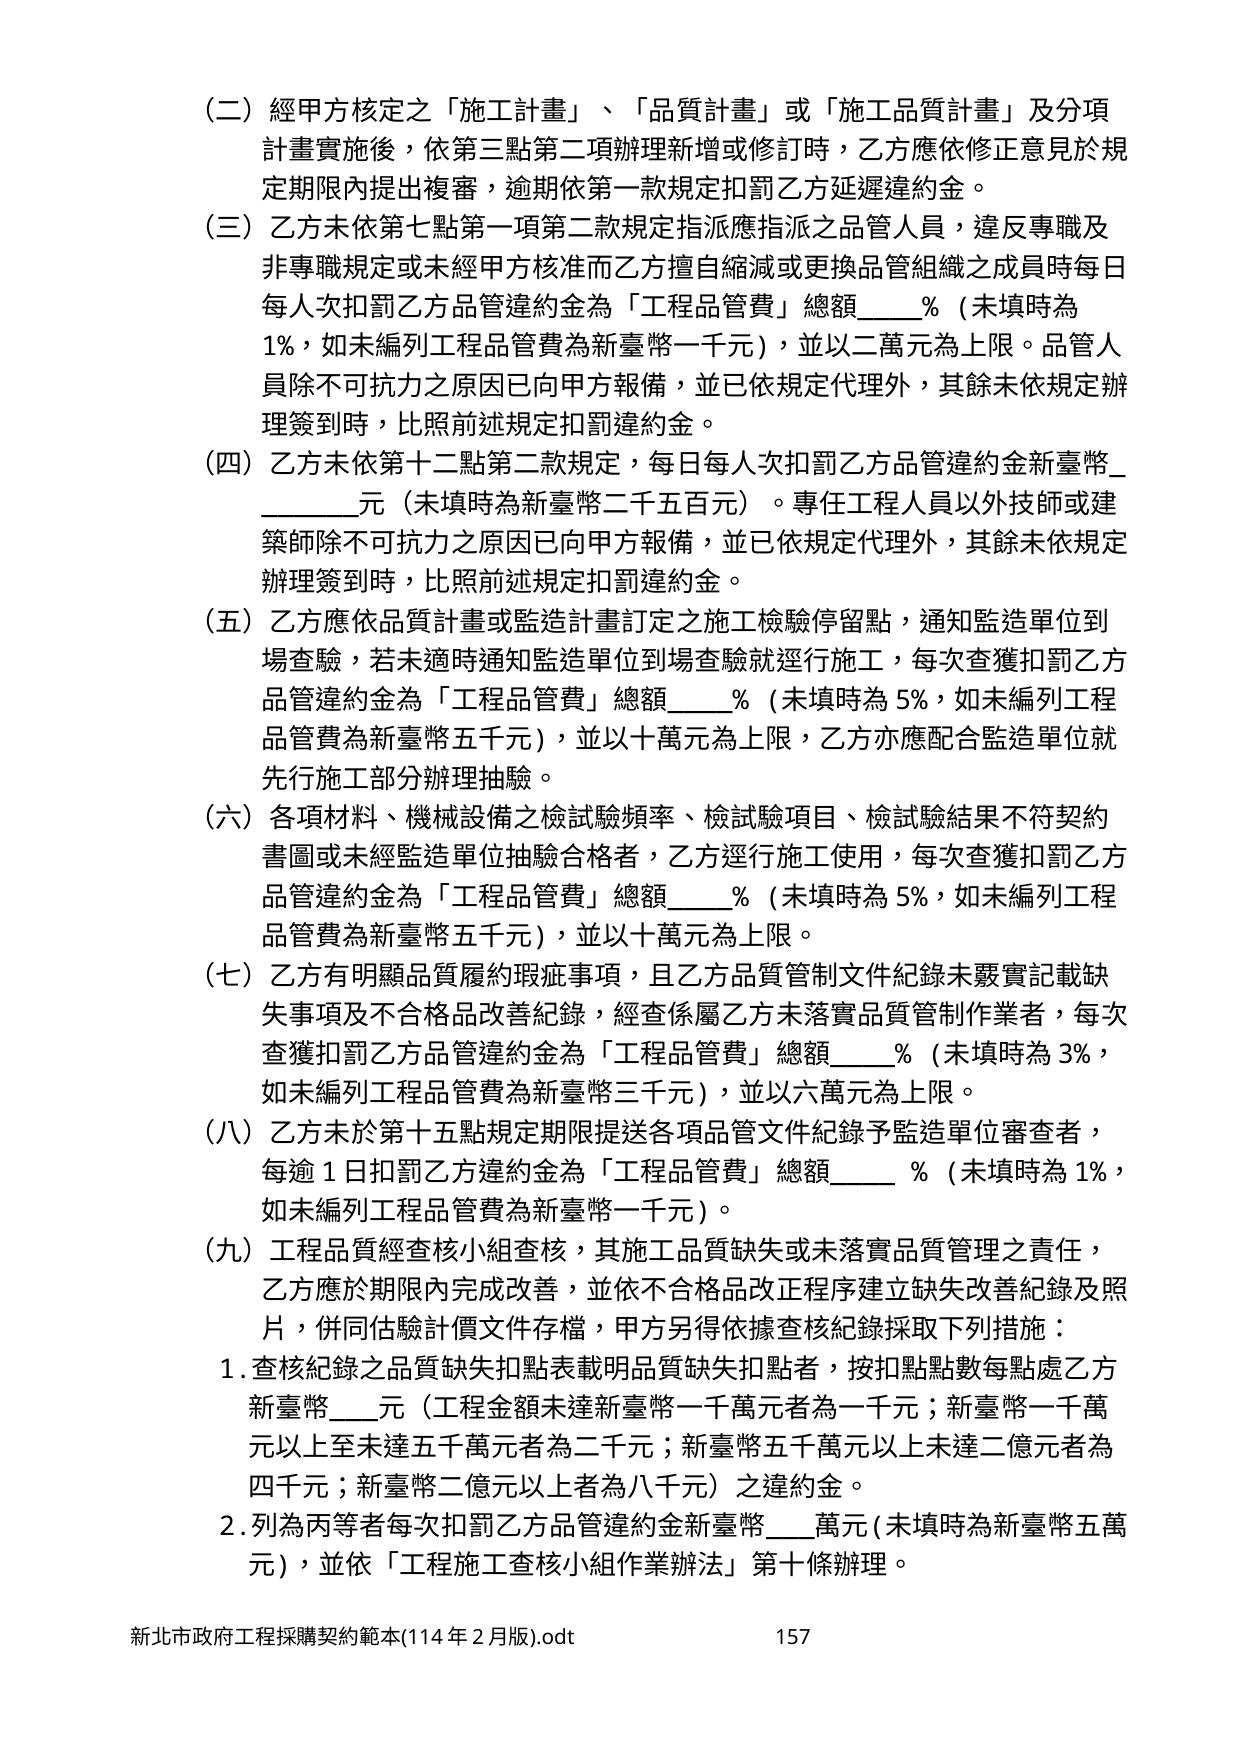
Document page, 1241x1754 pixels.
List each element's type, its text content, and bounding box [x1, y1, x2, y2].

text （五）乙方應依品質計畫或監造計畫訂定之施工檢驗停留點，通知監造單位到場查驗，若未適時通知監造單位到場查驗就逕行施工，每次查獲扣罰乙方品管違約金為「工程品管費」總額____% (未填時為5%，如未編列工程品管費為新臺幣五千元)，並以十萬元為上限，乙方亦應配合監造單位就先行施工部分辦理抽驗。 [188, 599, 1133, 796]
text （八）乙方未於第十五點規定期限提送各項品管文件紀錄予監造單位審查者，每逾1日扣罰乙方違約金為「工程品管費」總額____ % (未填時為1%，如未編列工程品管費為新臺幣一千元)。 [188, 1111, 1133, 1229]
text （七）乙方有明顯品質履約瑕疵事項，且乙方品質管制文件紀錄未覈實記載缺失事項及不合格品改善紀錄，經查係屬乙方未落實品質管制作業者，每次查獲扣罰乙方品管違約金為「工程品管費」總額____% (未填時為3%，如未編列工程品管費為新臺幣三千元)，並以六萬元為上限。 [188, 953, 1133, 1111]
text （二）經甲方核定之「施工計畫」、「品質計畫」或「施工品質計畫」及分項計畫實施後，依第三點第二項辦理新增或修訂時，乙方應依修正意見於規定期限內提出複審，逾期依第一款規定扣罰乙方延遲違約金。 [188, 89, 1133, 206]
text （四）乙方未依第十二點第二款規定，每日每人次扣罰乙方品管違約金新臺幣_______元（未填時為新臺幣二千五百元）。專任工程人員以外技師或建築師除不可抗力之原因已向甲方報備，並已依規定代理外，其餘未依規定辦理簽到時，比照前述規定扣罰違約金。 [188, 442, 1133, 599]
text 2.列為丙等者每次扣罰乙方品管違約金新臺幣___萬元(未填時為新臺幣五萬元)，並依「工程施工查核小組作業辦法」第十條辦理。 [219, 1504, 1133, 1583]
text （九）工程品質經查核小組查核，其施工品質缺失或未落實品質管理之責任，乙方應於期限內完成改善，並依不合格品改正程序建立缺失改善紀錄及照片，併同估驗計價文件存檔，甲方另得依據查核紀錄採取下列措施： [188, 1229, 1133, 1347]
text （三）乙方未依第七點第一項第二款規定指派應指派之品管人員，違反專職及非專職規定或未經甲方核准而乙方擅自縮減或更換品管組織之成員時每日每人次扣罰乙方品管違約金為「工程品管費」總額____% (未填時為1%，如未編列工程品管費為新臺幣一千元)，並以二萬元為上限。品管人員除不可抗力之原因已向甲方報備，並已依規定代理外，其餘未依規定辦理簽到時，比照前述規定扣罰違約金。 [188, 206, 1133, 442]
text （六）各項材料、機械設備之檢試驗頻率、檢試驗項目、檢試驗結果不符契約書圖或未經監造單位抽驗合格者，乙方逕行施工使用，每次查獲扣罰乙方品管違約金為「工程品管費」總額____% (未填時為5%，如未編列工程品管費為新臺幣五千元)，並以十萬元為上限。 [188, 796, 1133, 953]
text 1.查核紀錄之品質缺失扣點表載明品質缺失扣點者，按扣點點數每點處乙方新臺幣___元（工程金額未達新臺幣一千萬元者為一千元；新臺幣一千萬元以上至未達五千萬元者為二千元；新臺幣五千萬元以上未達二億元者為四千元；新臺幣二億元以上者為八千元）之違約金。 [219, 1347, 1133, 1504]
